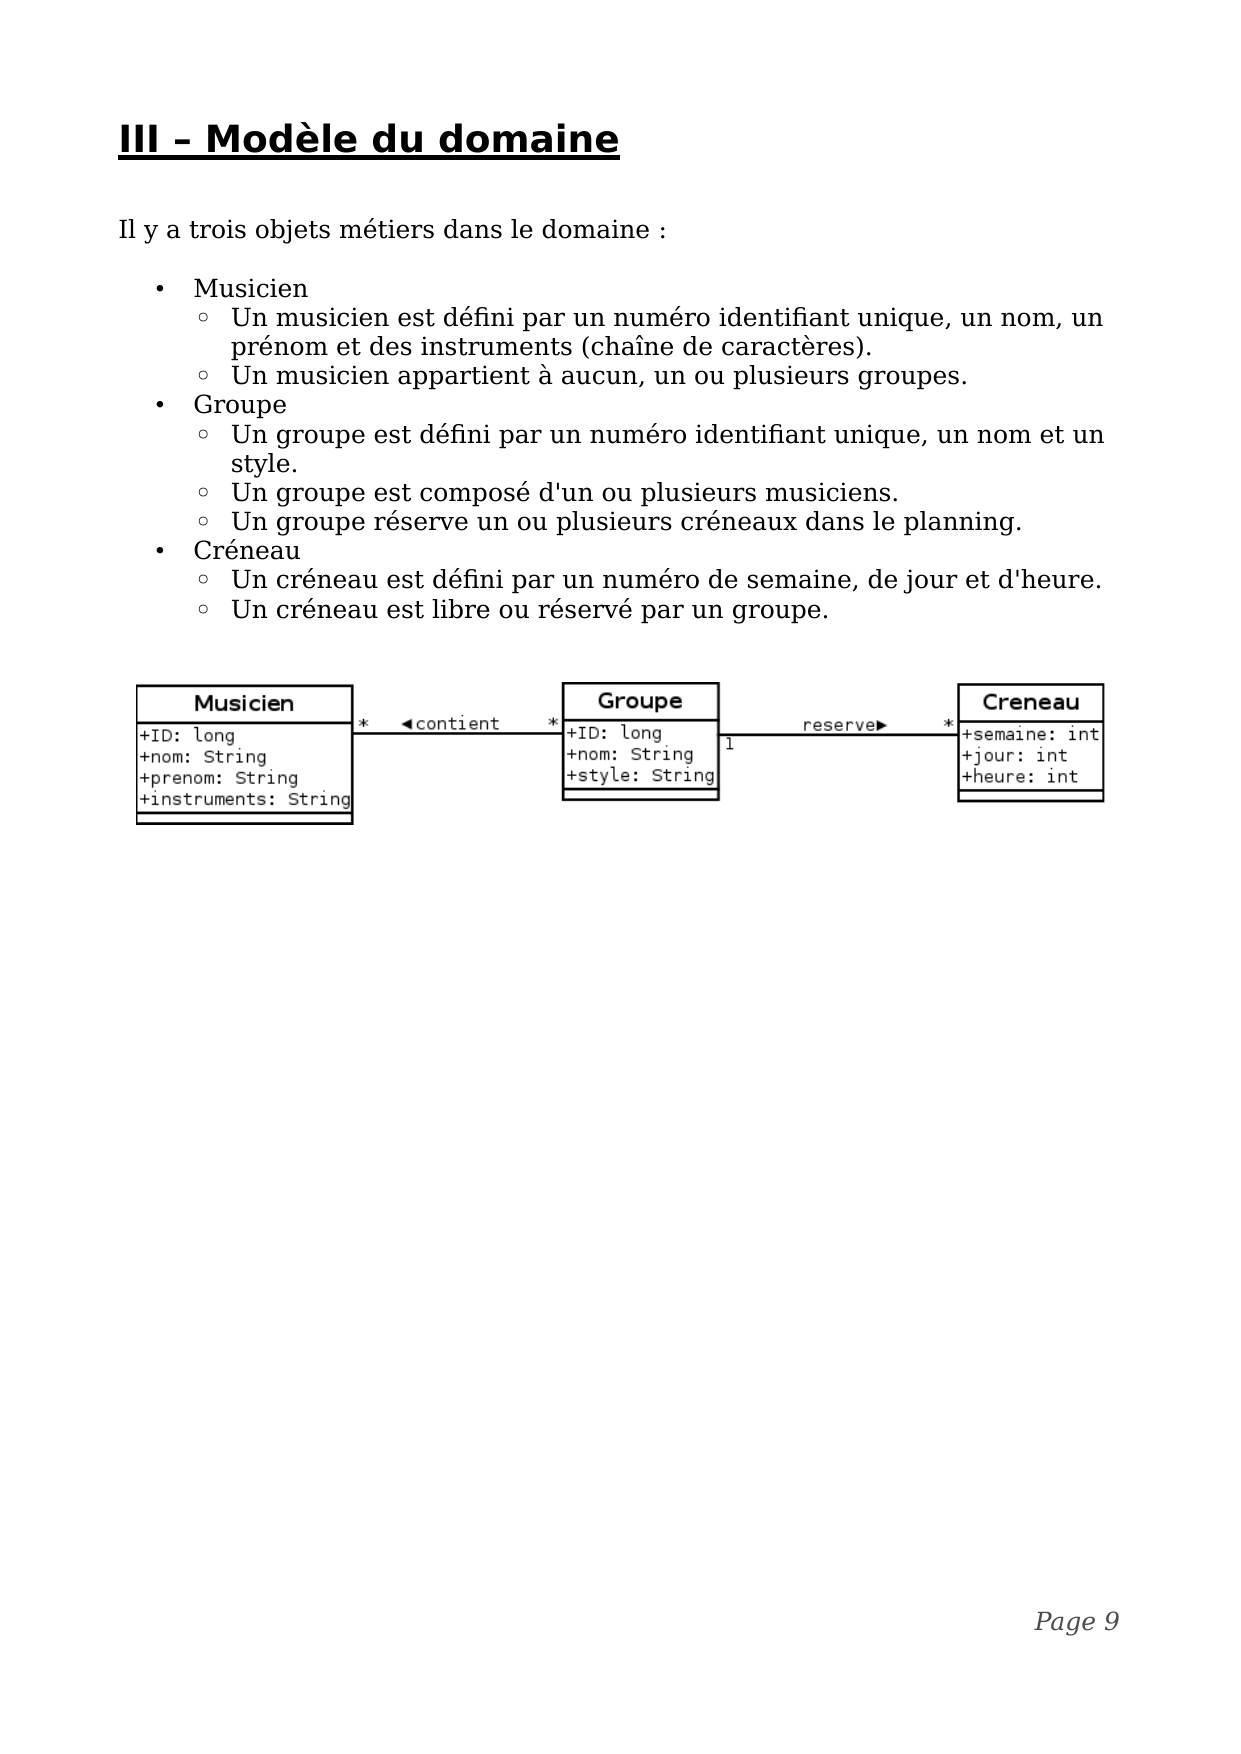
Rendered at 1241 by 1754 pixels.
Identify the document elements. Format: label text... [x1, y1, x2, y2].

list Un musicien appartient à aucun, un ou plusieurs groupes. [193, 362, 1122, 391]
list Un groupe est défini par un numéro identifiant unique, un nom et un style. [193, 420, 1122, 478]
list Un créneau est défini par un numéro de semaine, de jour et d'heure. [193, 566, 1122, 595]
list Un groupe réserve un ou plusieurs créneaux dans le planning. [193, 507, 1122, 537]
list Un créneau est libre ou réservé par un groupe. [193, 595, 1122, 624]
list Un musicien est défini par un numéro identifiant unique, un nom, un prénom et des instruments (chaîne de caractères). [193, 303, 1122, 362]
list Créneau [156, 537, 1122, 566]
text Il y a trois objets métiers dans le domaine : [118, 216, 1122, 245]
list Un groupe est composé d'un ou plusieurs musiciens. [193, 478, 1122, 507]
list Musicien [156, 274, 1122, 303]
picture [136, 682, 1105, 825]
list Groupe [156, 391, 1122, 420]
subtitle III – Modèle du domaine [118, 118, 1122, 162]
